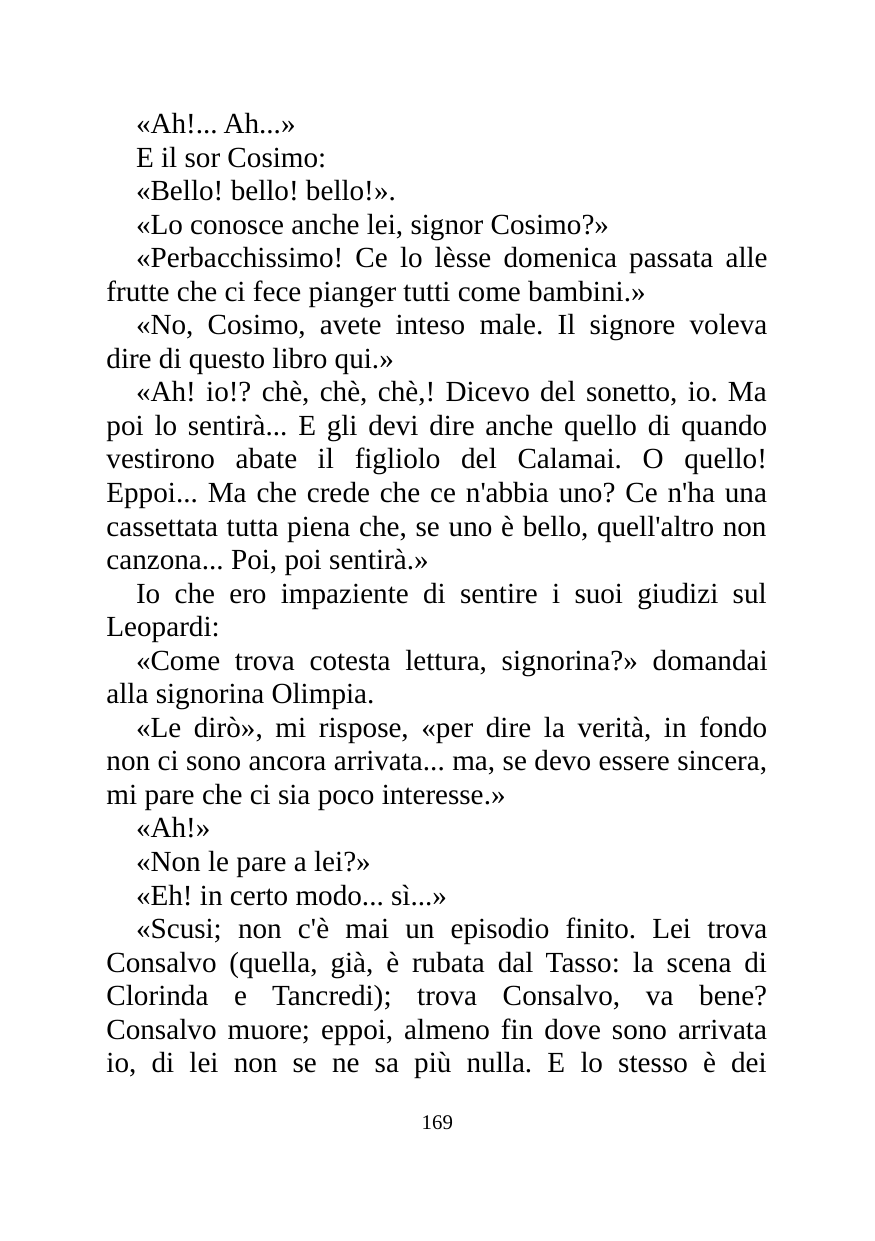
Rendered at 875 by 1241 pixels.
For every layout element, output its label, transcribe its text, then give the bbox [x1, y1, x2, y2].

text «Ah!... Ah...» [106, 106, 768, 140]
text «Non le pare a lei?» [106, 844, 768, 878]
text «Ah! io!? chè, chè, chè,! Dicevo del sonetto, io. Ma poi lo sentirà... E gli devi dire anche quello di quando vestirono abate il figliolo del Calamai. O quello! Eppoi... Ma che crede che ce n'abbia uno? Ce n'ha una cassettata tutta piena che, se uno è bello, quell'altro non canzona... Poi, poi sentirà.» [106, 374, 768, 576]
text «Eh! in certo modo... sì...» [106, 878, 768, 911]
text «No, Cosimo, avete inteso male. Il signore voleva dire di questo libro qui.» [106, 307, 768, 374]
text «Come trova cotesta lettura, signorina?» domandai alla signorina Olimpia. [106, 643, 768, 710]
text «Perbacchissimo! Ce lo lèsse domenica passata alle frutte che ci fece pianger tutti come bambini.» [106, 240, 768, 307]
text «Scusi; non c'è mai un episodio finito. Lei trova Consalvo (quella, già, è rubata dal Tasso: la scena di Clorinda e Tancredi); trova Consalvo, va bene? Consalvo muore; eppoi, almeno fin dove sono arrivata io, di lei non se ne sa più nulla. E lo stesso è dei [106, 911, 768, 1079]
text «Le dirò», mi rispose, «per dire la verità, in fondo non ci sono ancora arrivata... ma, se devo essere sincera, mi pare che ci sia poco interesse.» [106, 710, 768, 811]
text «Bello! bello! bello!». [106, 173, 768, 207]
text E il sor Cosimo: [106, 140, 768, 173]
text Io che ero impaziente di sentire i suoi giudizi sul Leopardi: [106, 576, 768, 643]
text «Lo conosce anche lei, signor Cosimo?» [106, 207, 768, 240]
text «Ah!» [106, 811, 768, 844]
